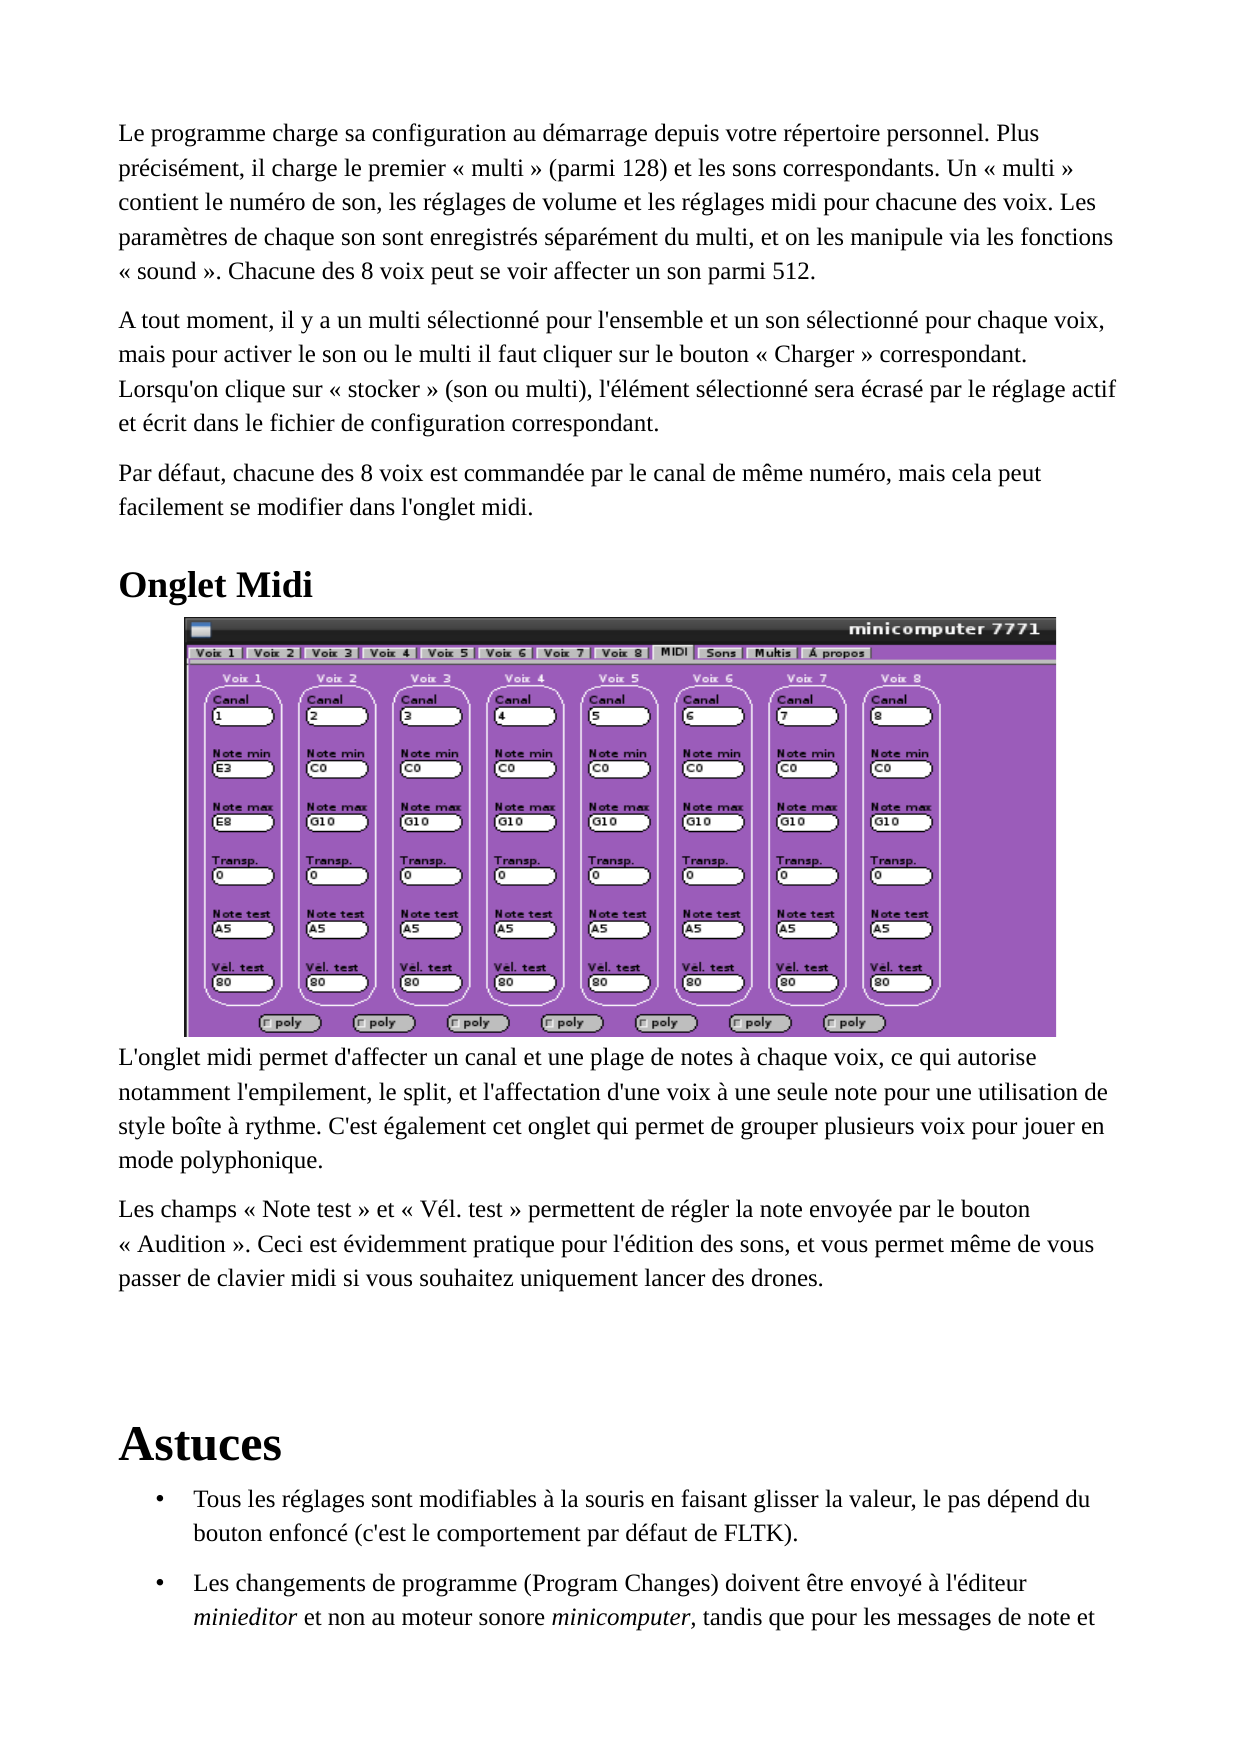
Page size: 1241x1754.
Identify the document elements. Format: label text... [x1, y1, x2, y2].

list Tous les réglages sont modifiables à la souris en faisant glisser la valeur, le pas dépend du bouton enfoncé (c'est le comportement par défaut de FLTK). [156, 1484, 1122, 1547]
subtitle Astuces [118, 1414, 1122, 1472]
text A tout moment, il y a un multi sélectionné pour l'ensemble et un son sélectionné pour chaque voix, mais pour activer le son ou le multi il faut cliquer sur le bouton « Charger » correspondant. Lorsqu'on clique sur « stocker » (son ou multi), l'élément sélectionné sera écrasé par le réglage actif et écrit dans le fichier de configuration correspondant. [118, 305, 1122, 437]
subtitle Onglet Midi [118, 562, 1122, 605]
text L'onglet midi permet d'affecter un canal et une plage de notes à chaque voix, ce qui autorise notamment l'empilement, le split, et l'affectation d'une voix à une seule note pour une utilisation de style boîte à rythme. C'est également cet onglet qui permet de grouper plusieurs voix pour jouer en mode polyphonique. [118, 1037, 1122, 1174]
text Les champs « Note test » et « Vél. test » permettent de régler la note envoyée par le bouton « Audition ». Ceci est évidemment pratique pour l'édition des sons, et vous permet même de vous passer de clavier midi si vous souhaitez uniquement lancer des drones. [118, 1194, 1122, 1292]
picture [184, 617, 1057, 1037]
list Les changements de programme (Program Changes) doivent être envoyé à l'éditeur minieditor et non au moteur sonore minicomputer, tandis que pour les messages de note et [156, 1568, 1122, 1631]
text Le programme charge sa configuration au démarrage depuis votre répertoire personnel. Plus précisément, il charge le premier « multi » (parmi 128) et les sons correspondants. Un « multi » contient le numéro de son, les réglages de volume et les réglages midi pour chacune des voix. Les paramètres de chaque son sont enregistrés séparément du multi, et on les manipule via les fonctions « sound ». Chacune des 8 voix peut se voir affecter un son parmi 512. [118, 118, 1122, 285]
text Par défaut, chacune des 8 voix est commandée par le canal de même numéro, mais cela peut facilement se modifier dans l'onglet midi. [118, 458, 1122, 521]
